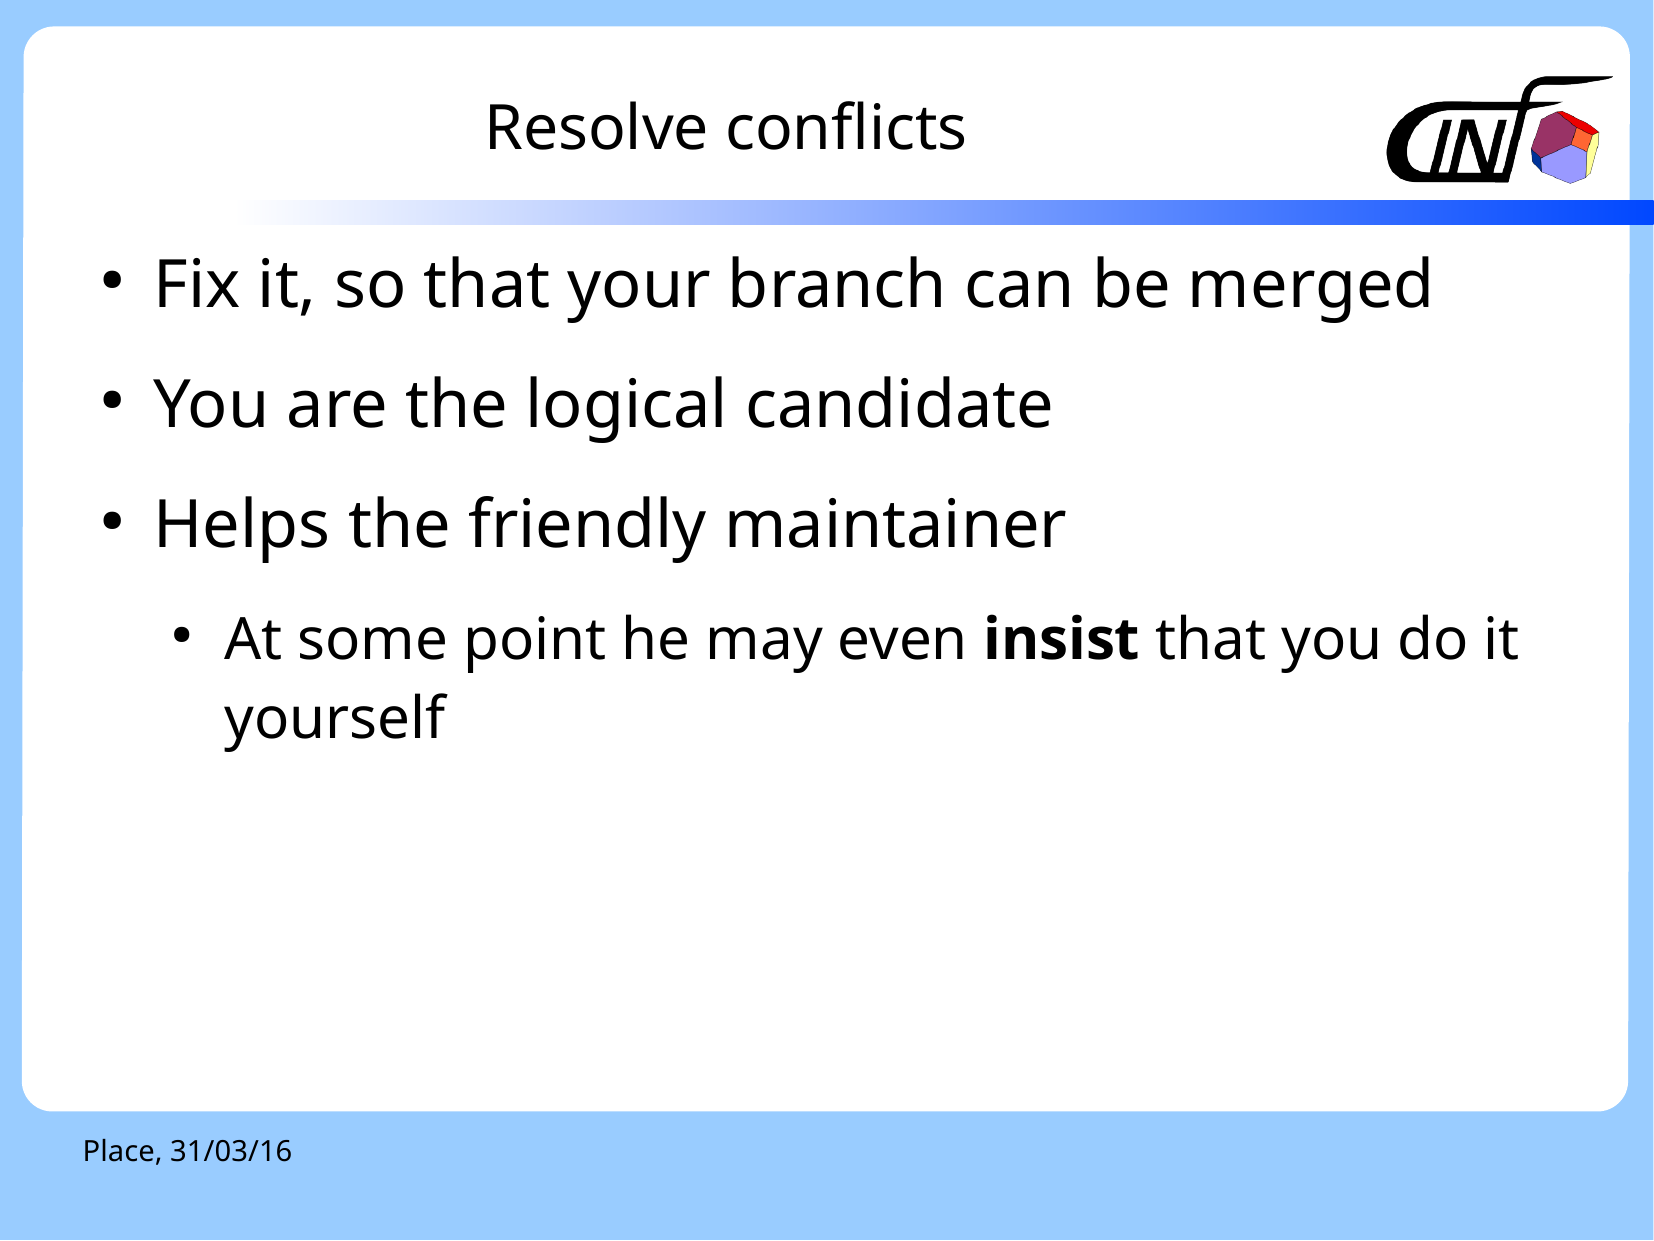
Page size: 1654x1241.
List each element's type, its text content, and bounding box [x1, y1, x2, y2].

list Fix it, so that your branch can be merged You are the logical candidate Helps the friendly maintainer At some point he may even insist that you do it yourself [82, 236, 1571, 1055]
title Resolve conflicts [82, 49, 1371, 201]
picture [1386, 76, 1613, 184]
